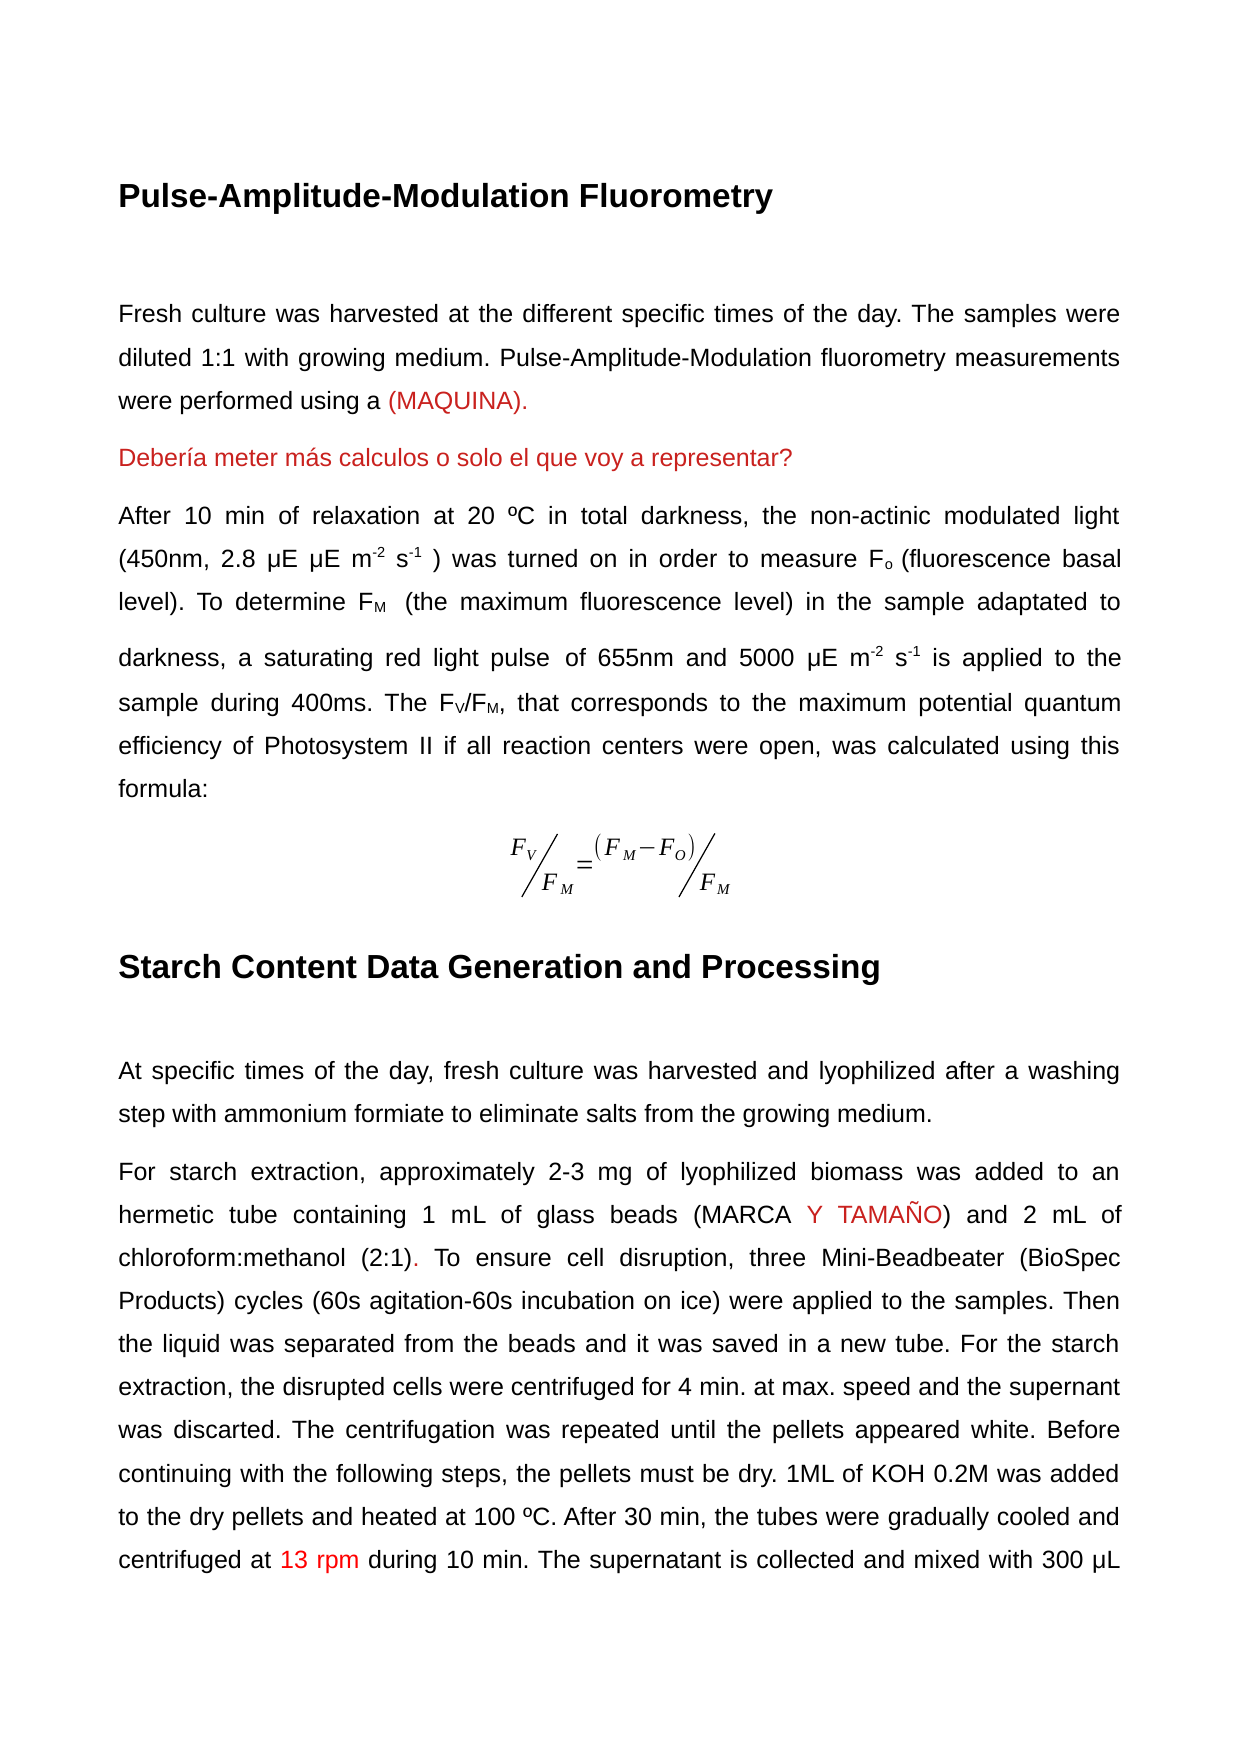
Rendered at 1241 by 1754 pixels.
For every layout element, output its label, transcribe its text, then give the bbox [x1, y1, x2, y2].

subtitle Pulse-Amplitude-Modulation Fluorometry [118, 176, 1122, 215]
text At specific times of the day, fresh culture was harvested and lyophilized after a washing step with ammonium formiate to eliminate salts from the growing medium. [118, 1056, 1122, 1128]
text Fresh culture was harvested at the different specific times of the day. The samples were diluted 1:1 with growing medium. Pulse-Amplitude-Modulation fluorometry measurements were performed using a (MAQUINA). [118, 299, 1122, 414]
subtitle Starch Content Data Generation and Processing [118, 947, 1122, 986]
text Debería meter más calculos o solo el que voy a representar? [118, 443, 1122, 472]
text For starch extraction, approximately 2-3 mg of lyophilized biomass was added to an hermetic tube containing 1 mL of glass beads (MARCA Y TAMAÑO) and 2 mL of chloroform:methanol (2:1). To ensure cell disruption, three Mini-Beadbeater (BioSpec Products) cycles (60s agitation-60s incubation on ice) were applied to the samples. Then the liquid was separated from the beads and it was saved in a new tube. For the starch extraction, the disrupted cells were centrifuged for 4 min. at max. speed and the supernant was discarted. The centrifugation was repeated until the pellets appeared white. Before continuing with the following steps, the pellets must be dry. 1ML of KOH 0.2M was added to the dry pellets and heated at 100 ºC. After 30 min, the tubes were gradually cooled and centrifuged at 13 rpm during 10 min. The supernatant is collected and mixed with 300 μL [118, 1157, 1122, 1574]
text After 10 min of relaxation at 20 ºC in total darkness, the non-actinic modulated light (450nm, 2.8 μE μE m-2 s-1 ) was turned on in order to measure Fo (fluorescence basal level). To determine FM (the maximum fluorescence level) in the sample adaptated to darkness, a saturating red light pulse of 655nm and 5000 μE m-2 s-1 is applied to the sample during 400ms. The FV/FM, that corresponds to the maximum potential quantum efficiency of Photosystem II if all reaction centers were open, was calculated using this formula: [118, 501, 1122, 803]
